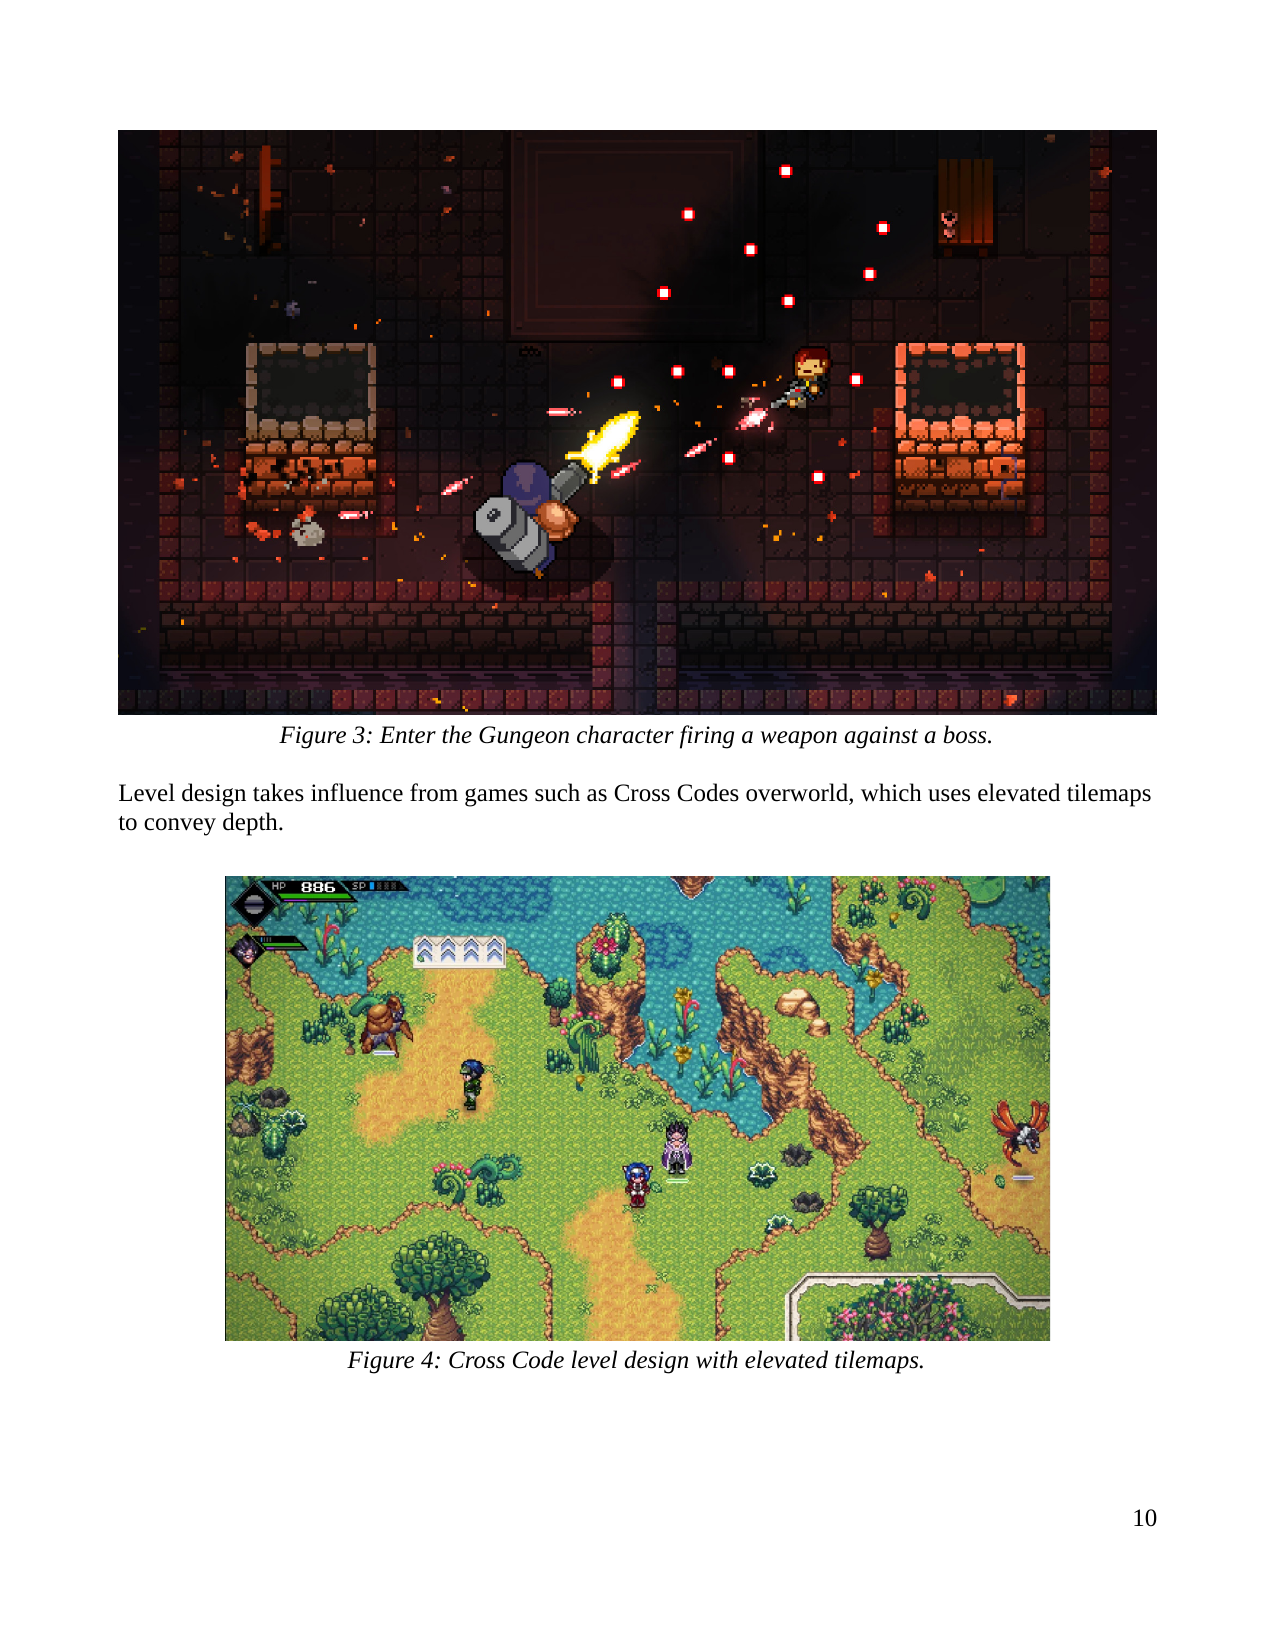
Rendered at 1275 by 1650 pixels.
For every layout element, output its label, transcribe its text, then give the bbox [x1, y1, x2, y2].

picture [118, 130, 1157, 715]
text Figure 3: Enter the Gungeon character firing a weapon against a boss. [118, 715, 1157, 749]
text Figure 4: Cross Code level design with elevated tilemaps. [225, 1341, 1050, 1374]
picture [225, 876, 1050, 1341]
text Level design takes influence from games such as Cross Codes overworld, which uses elevated tilemaps to convey depth. [118, 778, 1157, 835]
